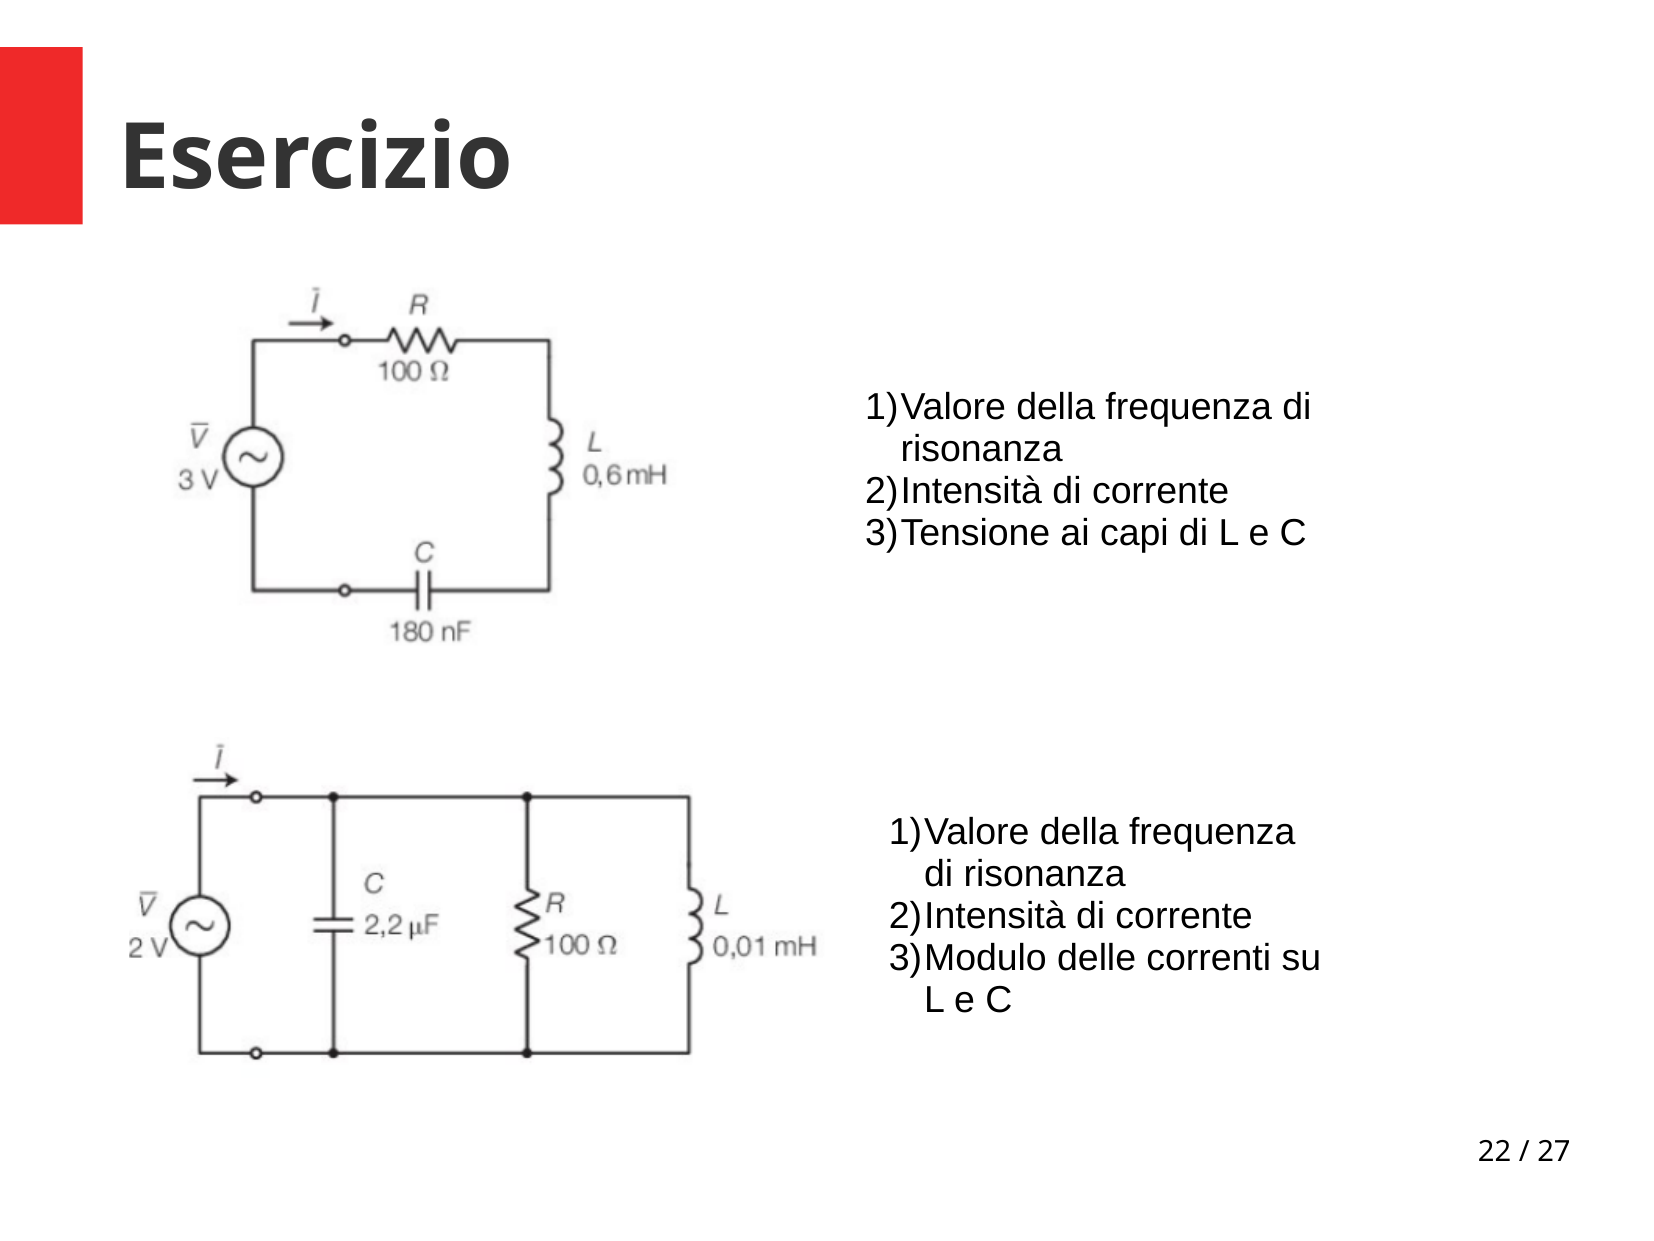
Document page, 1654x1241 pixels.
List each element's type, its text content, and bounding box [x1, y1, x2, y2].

title Esercizio [118, 49, 1571, 257]
picture [163, 258, 733, 686]
text_box Valore della frequenza di risonanza Intensità di corrente Modulo delle correnti su L e C [874, 803, 1347, 1070]
text_box Valore della frequenza di risonanza Intensità di corrente Tensione ai capi di L e C [850, 377, 1489, 561]
picture [129, 737, 837, 1099]
